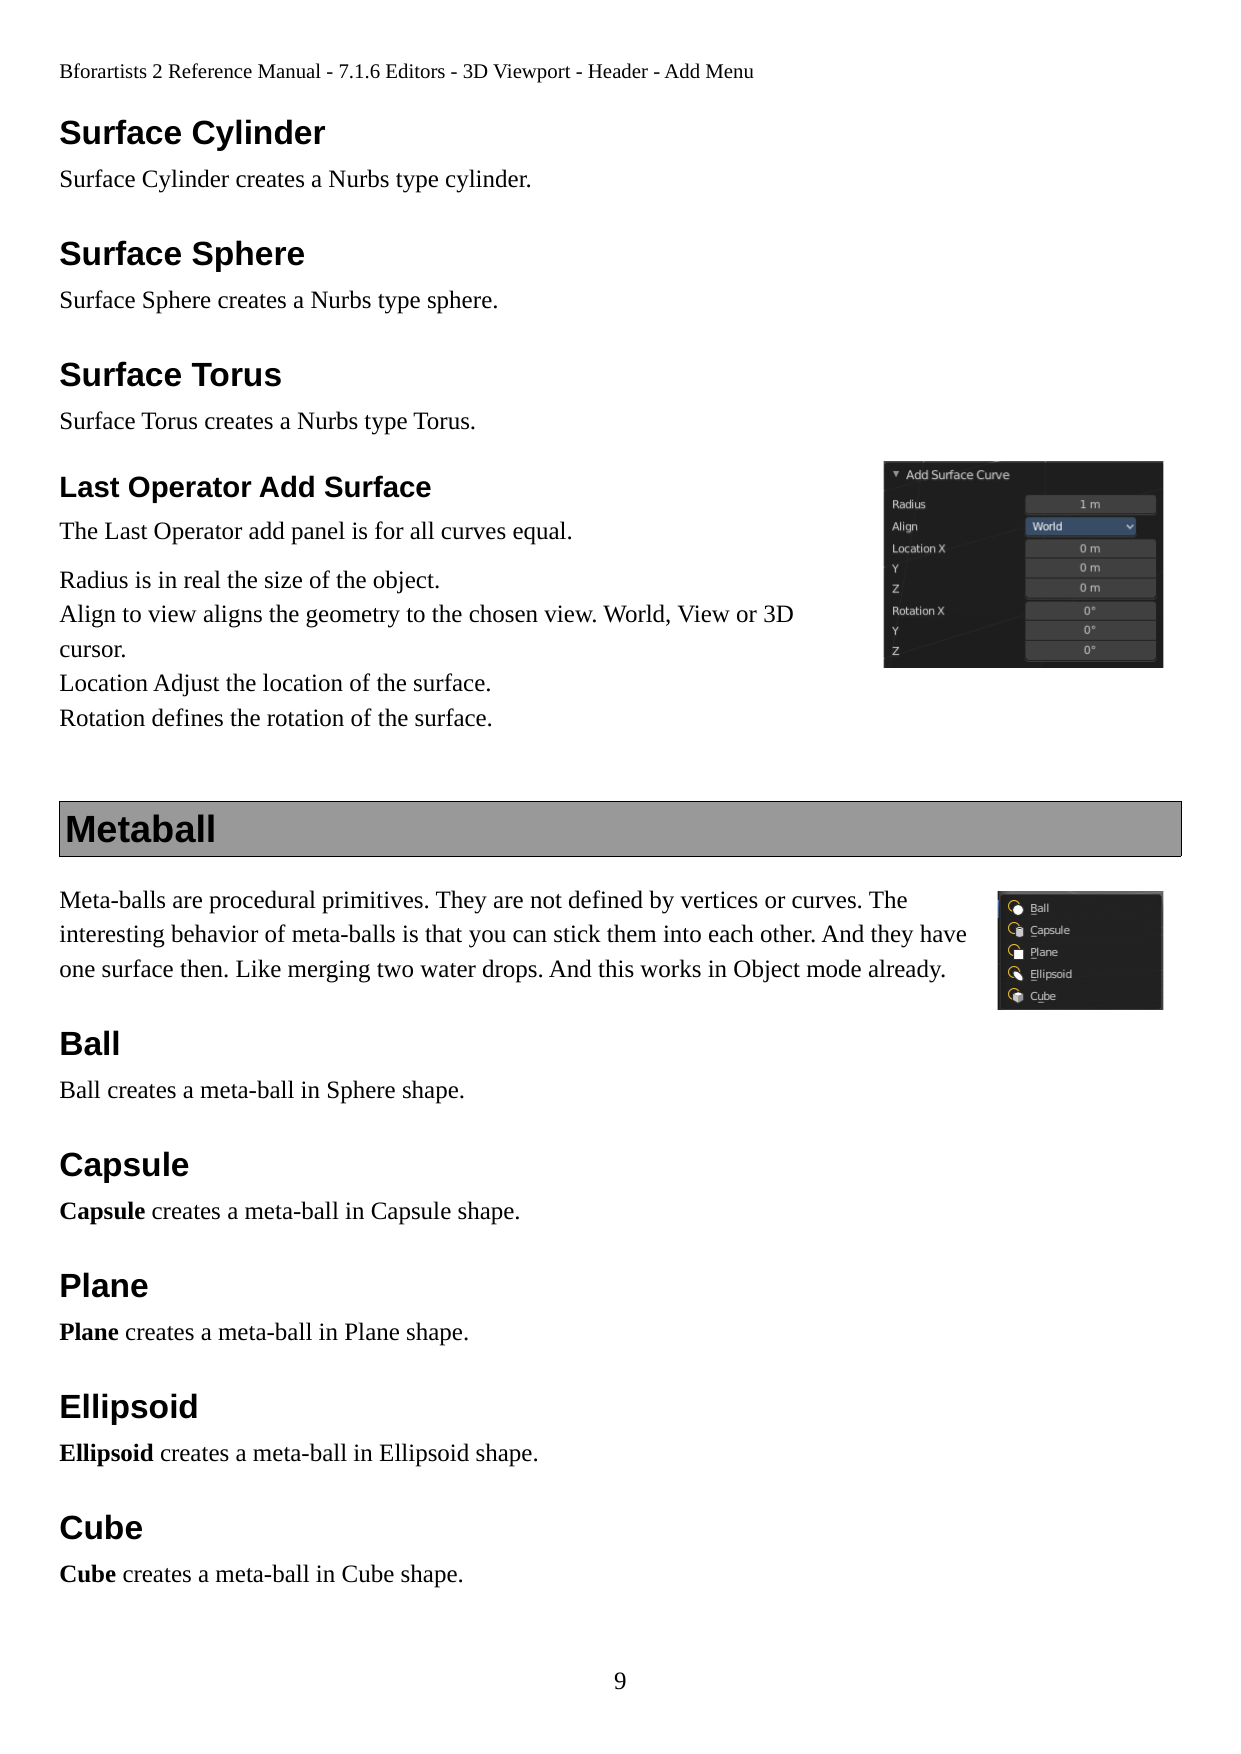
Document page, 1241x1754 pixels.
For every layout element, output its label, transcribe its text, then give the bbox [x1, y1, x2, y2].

picture [997, 891, 1164, 1010]
text Radius is in real the size of the object. Align to view aligns the geometry to the chosen view. World, View or 3D cursor. Location Adjust the location of the surface. Rotation defines the rotation of the surface. [59, 565, 1181, 731]
table_header Metaball [60, 802, 1181, 856]
text The Last Operator add panel is for all curves equal. [59, 516, 883, 544]
subtitle Surface Torus [59, 355, 1181, 393]
subtitle Surface Cylinder [59, 113, 1181, 151]
text Surface Sphere creates a Nurbs type sphere. [59, 285, 1181, 313]
text Ball creates a meta-ball in Sphere shape. [59, 1075, 1181, 1104]
text Surface Torus creates a Nurbs type Torus. [59, 406, 1181, 434]
text Ellipsoid creates a meta-ball in Ellipsoid shape. [59, 1438, 1181, 1467]
text Surface Cylinder creates a Nurbs type cylinder. [59, 164, 1181, 192]
subtitle Surface Sphere [59, 234, 1181, 272]
subtitle Last Operator Add Surface [59, 469, 883, 503]
subtitle Plane [59, 1266, 1181, 1304]
subtitle Capsule [59, 1145, 1181, 1183]
text Plane creates a meta-ball in Plane shape. [59, 1317, 1181, 1346]
text Capsule creates a meta-ball in Capsule shape. [59, 1196, 1181, 1225]
subtitle Ball [59, 1024, 1181, 1062]
subtitle [1164, 469, 1181, 503]
picture [883, 461, 1164, 668]
text Cube creates a meta-ball in Cube shape. [59, 1559, 1181, 1588]
text Meta-balls are procedural primitives. They are not defined by vertices or curves. The interesting behavior of meta-balls is that you can stick them into each other. And they have one surface then. Like merging two water drops. And this works in Object mode already. [59, 885, 1181, 983]
subtitle Ellipsoid [59, 1387, 1181, 1426]
subtitle Cube [59, 1508, 1181, 1547]
